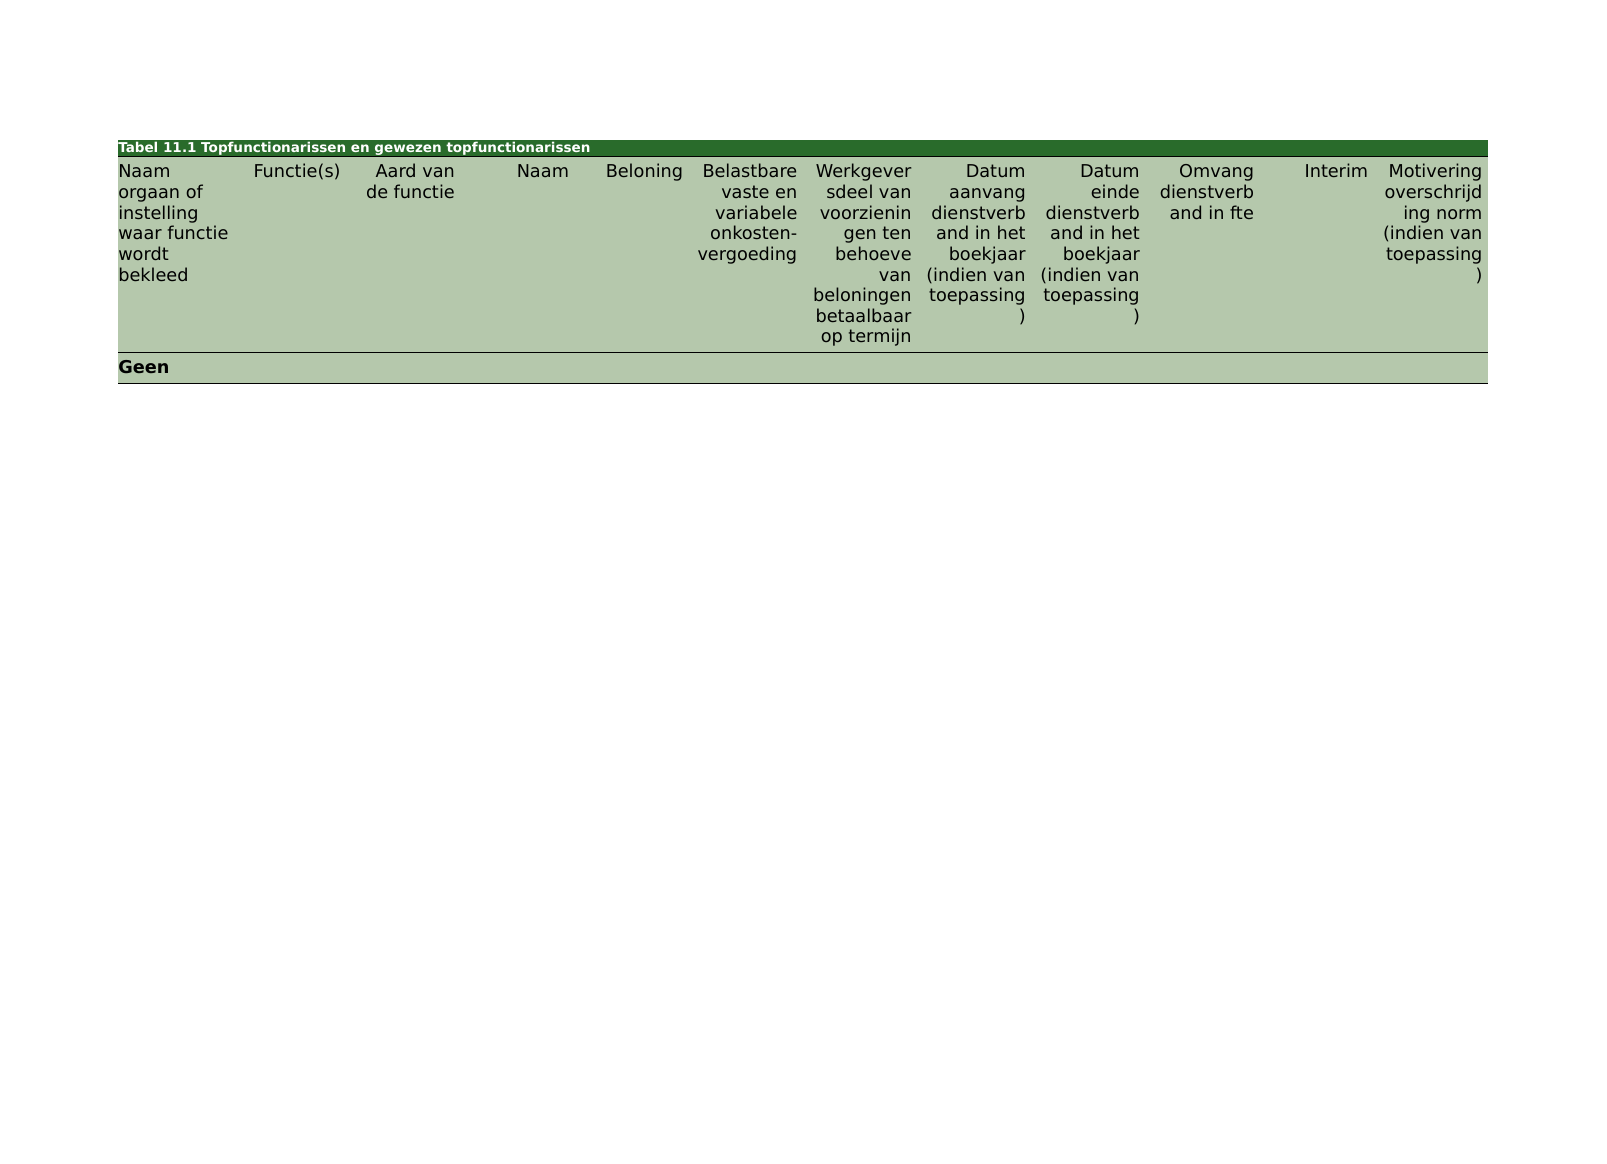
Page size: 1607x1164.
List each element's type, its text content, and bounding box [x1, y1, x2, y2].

table_cell [1031, 353, 1146, 383]
table_cell [917, 353, 1031, 383]
table_cell Geen [118, 353, 232, 383]
table_cell Belastbare vaste en variabele onkosten-vergoeding [689, 157, 803, 352]
table_cell Werkgeversdeel van voorzieningen ten behoeve van beloningen betaalbaar op termijn [803, 157, 917, 352]
table_cell [232, 353, 346, 383]
table_cell Aard van de functie [346, 157, 461, 352]
table_cell Datum einde dienstverband in het boekjaar (indien van toepassing) [1031, 157, 1146, 352]
table_cell Interim [1260, 157, 1374, 352]
table_cell [346, 353, 461, 383]
table_cell Omvang dienstverband in fte [1146, 157, 1260, 352]
table_cell Naam [461, 157, 575, 352]
table_cell Naam orgaan of instelling waar functie wordt bekleed [118, 157, 232, 352]
table_cell [1146, 353, 1260, 383]
table_cell [461, 353, 575, 383]
table_cell [575, 353, 689, 383]
table_cell Datum aanvang dienstverband in het boekjaar (indien van toepassing) [917, 157, 1031, 352]
table_cell Functie(s) [232, 157, 346, 352]
table_cell [1374, 353, 1488, 383]
table_header Tabel 11.1 Topfunctionarissen en gewezen topfunctionarissen [118, 140, 1488, 156]
table_cell [689, 353, 803, 383]
table_cell Motivering overschrijding norm (indien van toepassing) [1374, 157, 1488, 352]
table_cell [1260, 353, 1374, 383]
table_cell Beloning [575, 157, 689, 352]
table_cell [803, 353, 917, 383]
